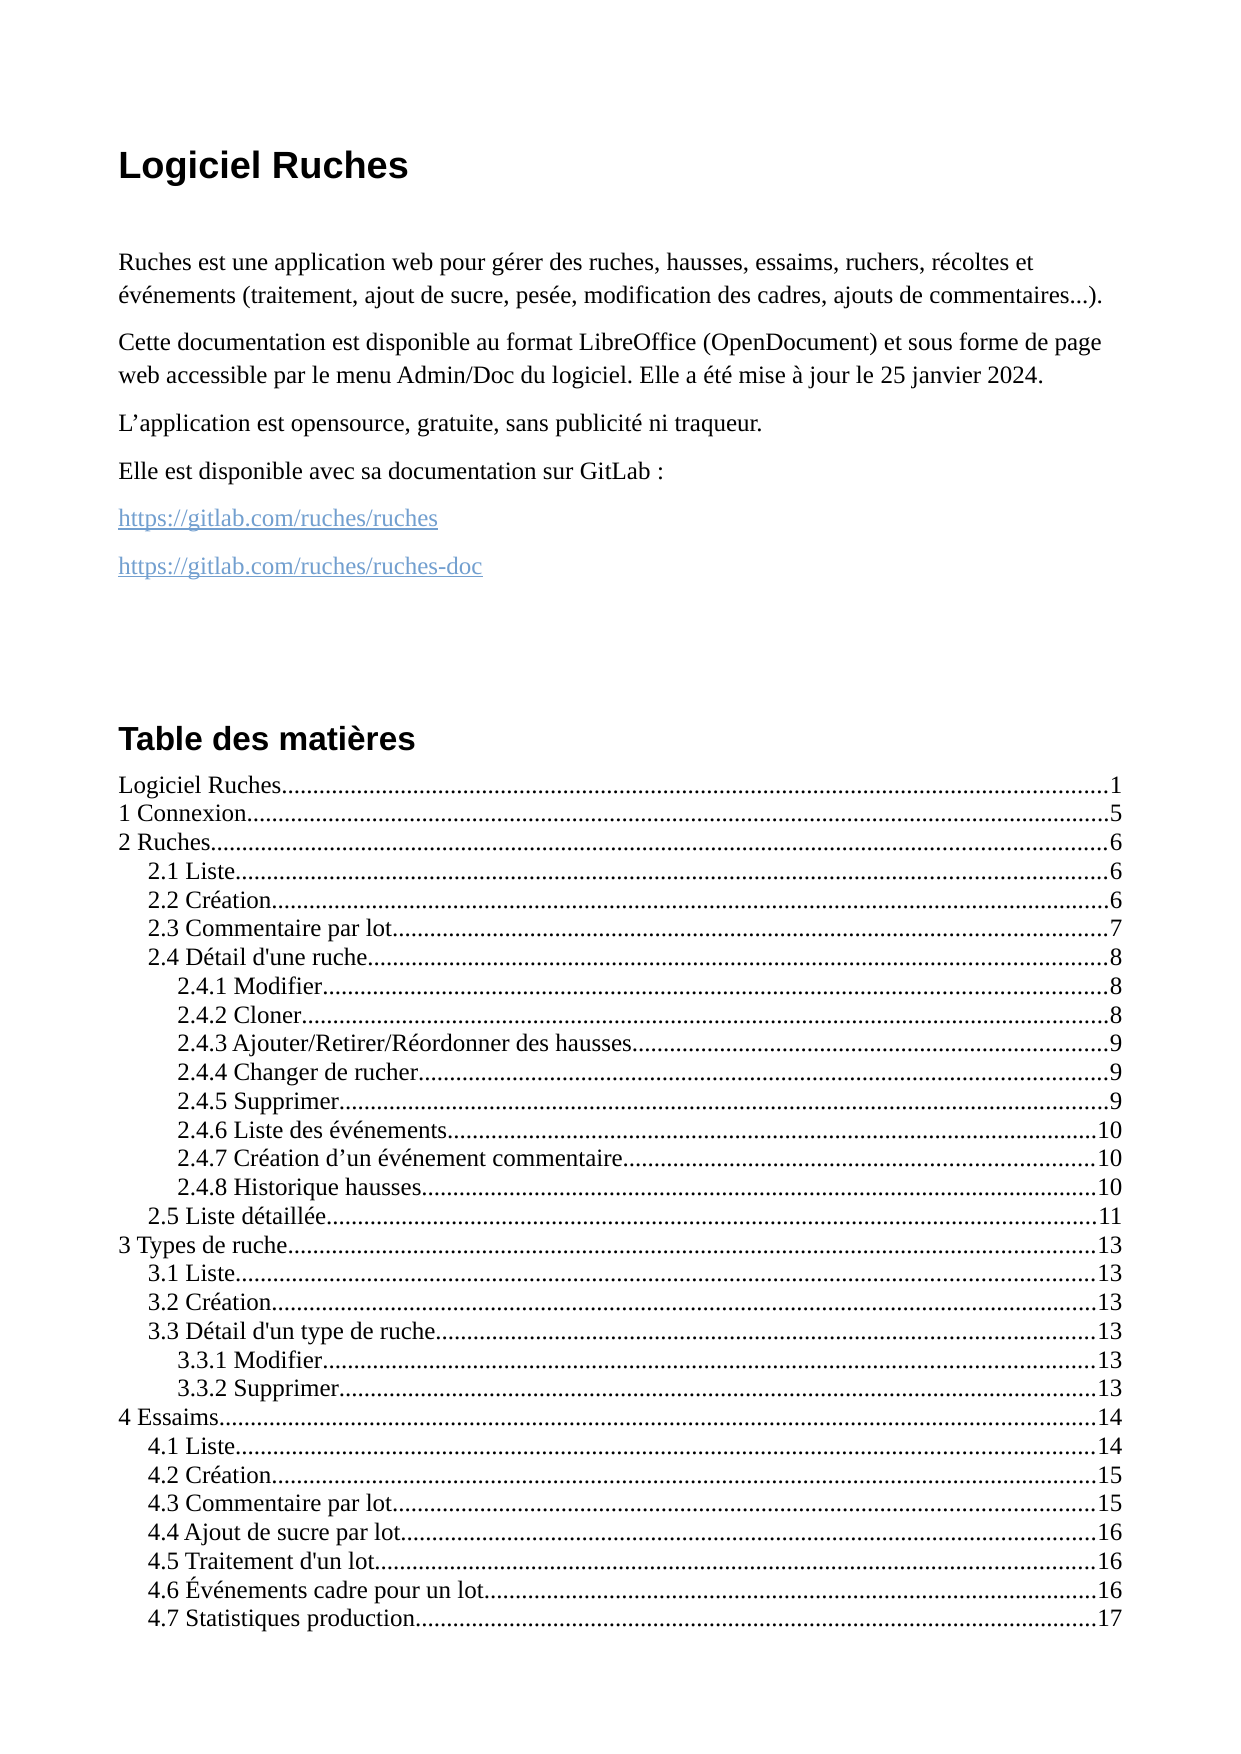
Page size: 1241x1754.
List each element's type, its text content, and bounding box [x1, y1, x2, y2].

text 3.2 Création 13 [148, 1287, 1122, 1316]
text 4.6 Événements cadre pour un lot 16 [148, 1575, 1122, 1603]
text 2.4.5 Supprimer 9 [177, 1086, 1122, 1115]
subtitle Logiciel Ruches [118, 143, 1122, 187]
text 4.7 Statistiques production 17 [148, 1603, 1122, 1632]
text 4.3 Commentaire par lot 15 [148, 1488, 1122, 1517]
text Cette documentation est disponible au format LibreOffice (OpenDocument) et sous forme de page web accessible par le menu Admin/Doc du logiciel. Elle a été mise à jour le 25 janvier 2024. [118, 327, 1122, 389]
text 2.4.4 Changer de rucher 9 [177, 1057, 1122, 1086]
text Elle est disponible avec sa documentation sur GitLab : [118, 456, 1122, 484]
text L’application est opensource, gratuite, sans publicité ni traqueur. [118, 408, 1122, 437]
subtitle Table des matières [118, 719, 1122, 757]
text 4.2 Création 15 [148, 1460, 1122, 1488]
text 2.4.6 Liste des événements 10 [177, 1115, 1122, 1143]
text https://gitlab.com/ruches/ruches [118, 503, 1122, 532]
text Ruches est une application web pour gérer des ruches, hausses, essaims, ruchers, récoltes et événements (traitement, ajout de sucre, pesée, modification des cadres, ajouts de commentaires...). [118, 247, 1122, 309]
text 3.3 Détail d'un type de ruche 13 [148, 1316, 1122, 1345]
text 2.5 Liste détaillée 11 [148, 1201, 1122, 1230]
text 1 Connexion 5 [118, 798, 1122, 827]
text 4.5 Traitement d'un lot 16 [148, 1546, 1122, 1575]
text 3.3.1 Modifier 13 [177, 1345, 1122, 1373]
text 4 Essaims 14 [118, 1402, 1122, 1431]
text 2.4.7 Création d’un événement commentaire 10 [177, 1143, 1122, 1172]
text 3.3.2 Supprimer 13 [177, 1373, 1122, 1402]
text 2.4.8 Historique hausses 10 [177, 1172, 1122, 1201]
text 4.1 Liste 14 [148, 1431, 1122, 1460]
text 3 Types de ruche 13 [118, 1230, 1122, 1258]
text 4.4 Ajout de sucre par lot 16 [148, 1517, 1122, 1546]
text 2.3 Commentaire par lot 7 [148, 913, 1122, 942]
text 2.1 Liste 6 [148, 856, 1122, 885]
text 2.4 Détail d'une ruche 8 [148, 942, 1122, 971]
text 3.1 Liste 13 [148, 1258, 1122, 1287]
text https://gitlab.com/ruches/ruches-doc [118, 551, 1122, 580]
text 2 Ruches 6 [118, 827, 1122, 856]
text 2.2 Création 6 [148, 885, 1122, 913]
text 2.4.1 Modifier 8 [177, 971, 1122, 1000]
text 2.4.2 Cloner 8 [177, 1000, 1122, 1028]
text 2.4.3 Ajouter/Retirer/Réordonner des hausses 9 [177, 1028, 1122, 1057]
text Logiciel Ruches 1 [118, 770, 1122, 798]
